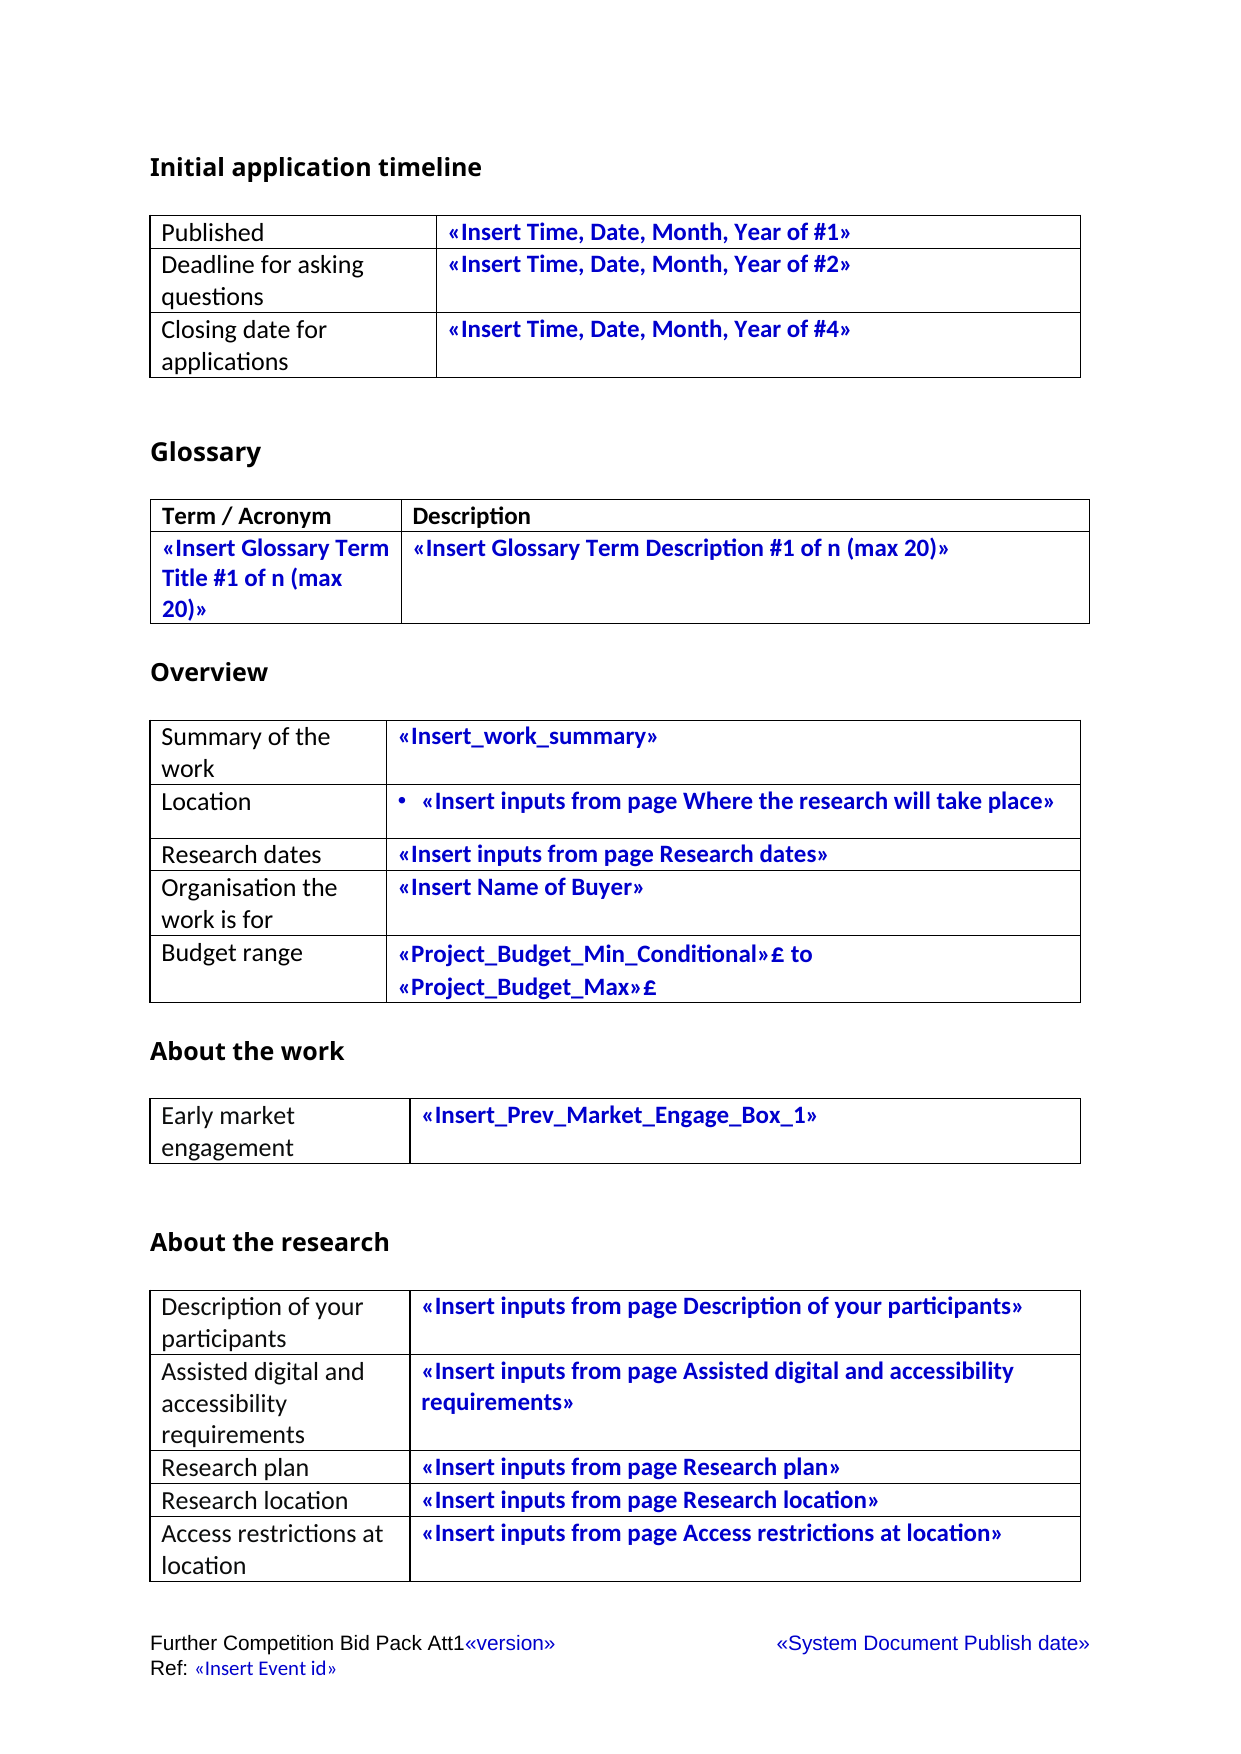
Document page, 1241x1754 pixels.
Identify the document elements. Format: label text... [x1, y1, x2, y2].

table_cell «Insert Time, Date, Month, Year of #4» [437, 313, 1080, 377]
table_cell Assisted digital and accessibility requirements [151, 1355, 409, 1450]
table_header Description of your participants [151, 1291, 409, 1354]
table_cell «Insert Time, Date, Month, Year of #2» [437, 249, 1080, 312]
table_header Early market engagement [151, 1099, 409, 1163]
table_cell Budget range [151, 936, 386, 1002]
table_cell «Insert inputs from page Research plan» [411, 1451, 1080, 1483]
table_cell Research dates [151, 839, 386, 870]
subtitle Glossary [150, 433, 1090, 469]
table_cell «Insert Glossary Term Title #1 of n (max 20)» [151, 532, 401, 623]
table_header Published [151, 216, 436, 247]
table_cell «Project_Budget_Min_Conditional»£ to «Project_Budget_Max»£ [387, 936, 1080, 1002]
text About the research [150, 1225, 1090, 1259]
table_cell Research plan [151, 1451, 409, 1483]
table_header Term / Acronym [151, 500, 401, 531]
table_cell «Insert Glossary Term Description #1 of n (max 20)» [402, 532, 1089, 623]
text Overview [150, 655, 1090, 689]
table_cell «Insert inputs from page Where the research will take place» [387, 785, 1080, 838]
table_header «Insert_Prev_Market_Engage_Box_1» [411, 1099, 1080, 1163]
table_cell Location [151, 785, 386, 838]
table_cell Access restrictions at location [151, 1517, 409, 1581]
table_cell «Insert inputs from page Research dates» [387, 839, 1080, 870]
table_cell Research location [151, 1484, 409, 1516]
text Initial application timeline [150, 150, 1090, 184]
table_cell Organisation the work is for [151, 871, 386, 935]
table_header «Insert inputs from page Description of your participants» [411, 1291, 1080, 1354]
table_header Description [402, 500, 1089, 531]
table_cell «Insert inputs from page Access restrictions at location» [411, 1517, 1080, 1581]
table_header Summary of the work [151, 721, 386, 784]
table_cell Deadline for asking questions [151, 249, 436, 312]
text About the work [150, 1034, 1090, 1068]
table_cell «Insert inputs from page Assisted digital and accessibility requirements» [411, 1355, 1080, 1450]
table_header «Insert Time, Date, Month, Year of #1» [437, 216, 1080, 247]
table_cell Closing date for applications [151, 313, 436, 377]
table_cell «Insert Name of Buyer» [387, 871, 1080, 935]
table_header «Insert_work_summary» [387, 721, 1080, 784]
table_cell «Insert inputs from page Research location» [411, 1484, 1080, 1516]
